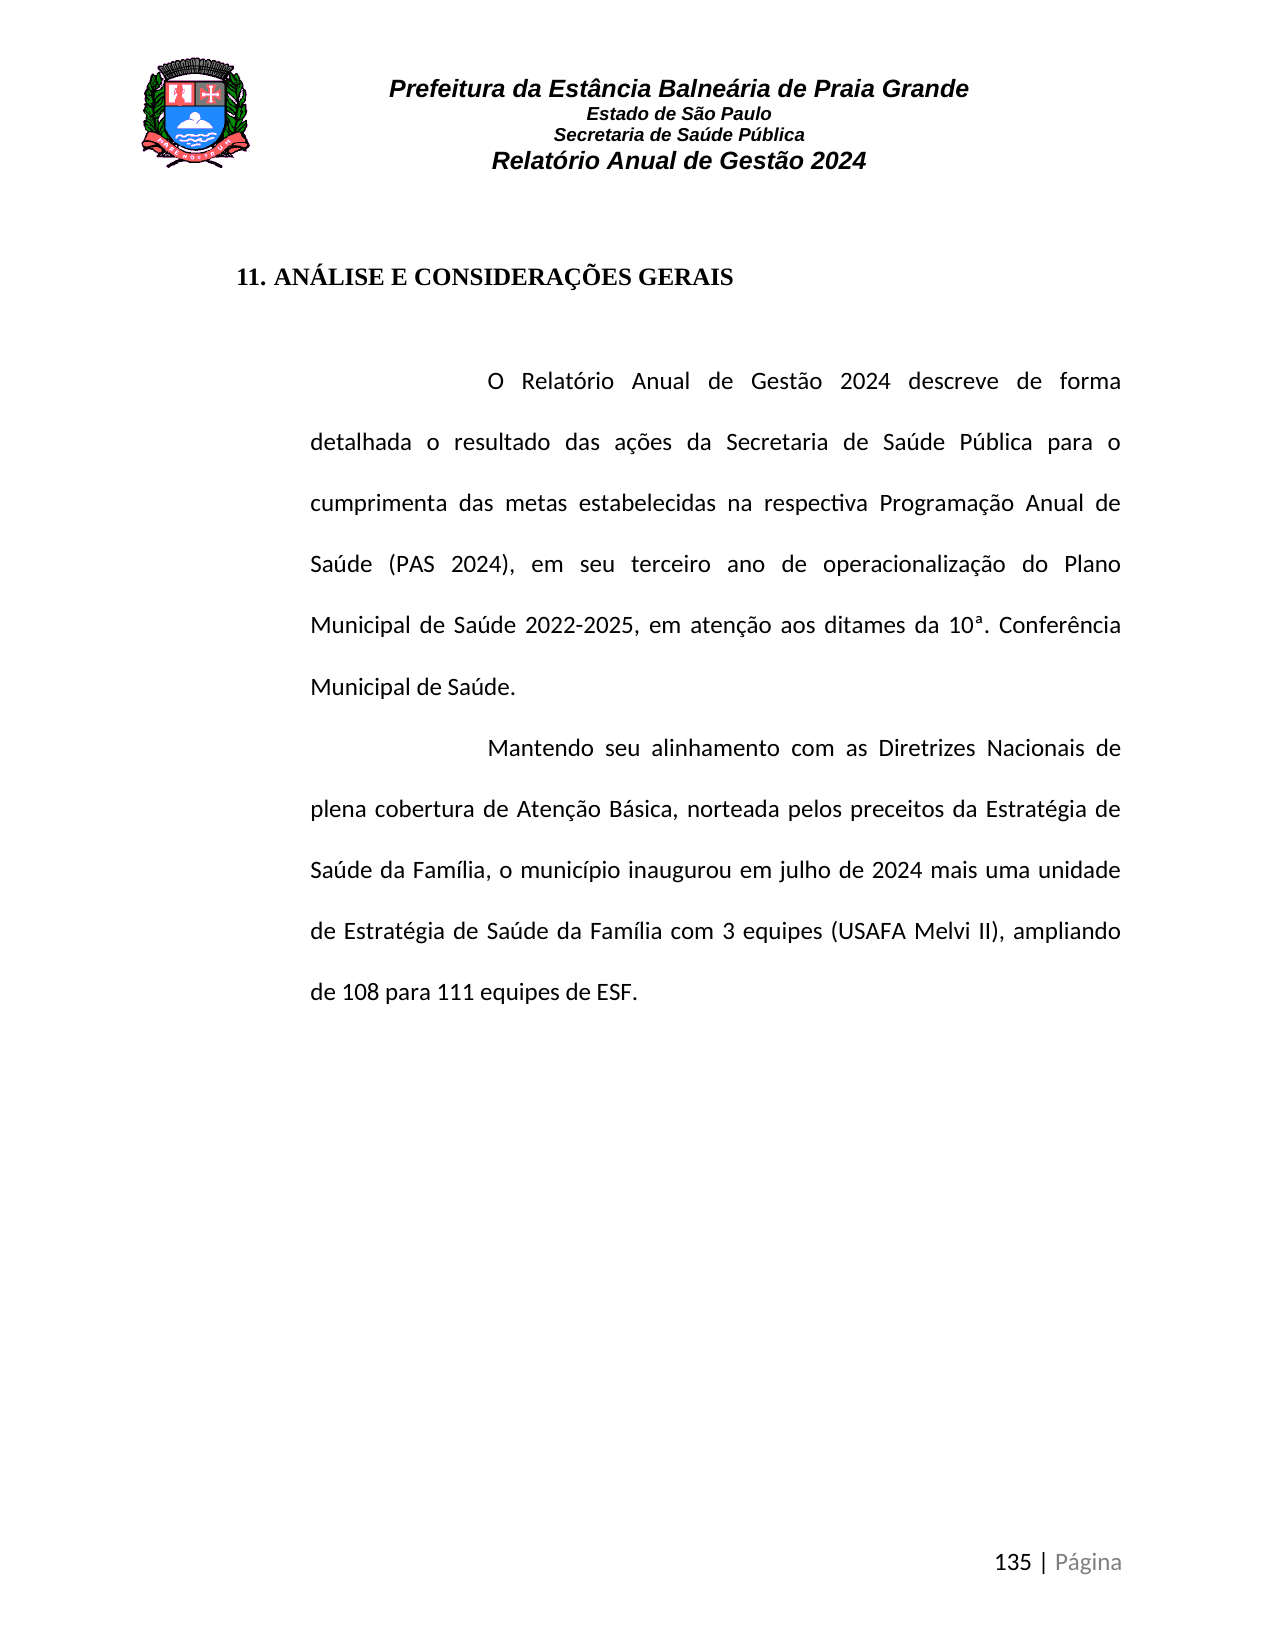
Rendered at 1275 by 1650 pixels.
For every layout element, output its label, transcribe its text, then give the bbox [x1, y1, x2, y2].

text Mantendo seu alinhamento com as Diretrizes Nacionais de plena cobertura de Atenção Básica, norteada pelos preceitos da Estratégia de Saúde da Família, o município inaugurou em julho de 2024 mais uma unidade de Estratégia de Saúde da Família com 3 equipes (USAFA Melvi II), ampliando de 108 para 111 equipes de ESF. [310, 732, 1122, 1006]
subtitle ANÁLISE E CONSIDERAÇÕES GERAIS [236, 262, 1122, 291]
text O Relatório Anual de Gestão 2024 descreve de forma detalhada o resultado das ações da Secretaria de Saúde Pública para o cumprimenta das metas estabelecidas na respectiva Programação Anual de Saúde (PAS 2024), em seu terceiro ano de operacionalização do Plano Municipal de Saúde 2022-2025, em atenção aos ditames da 10ª. Conferência Municipal de Saúde. [310, 365, 1122, 701]
picture [132, 55, 259, 172]
